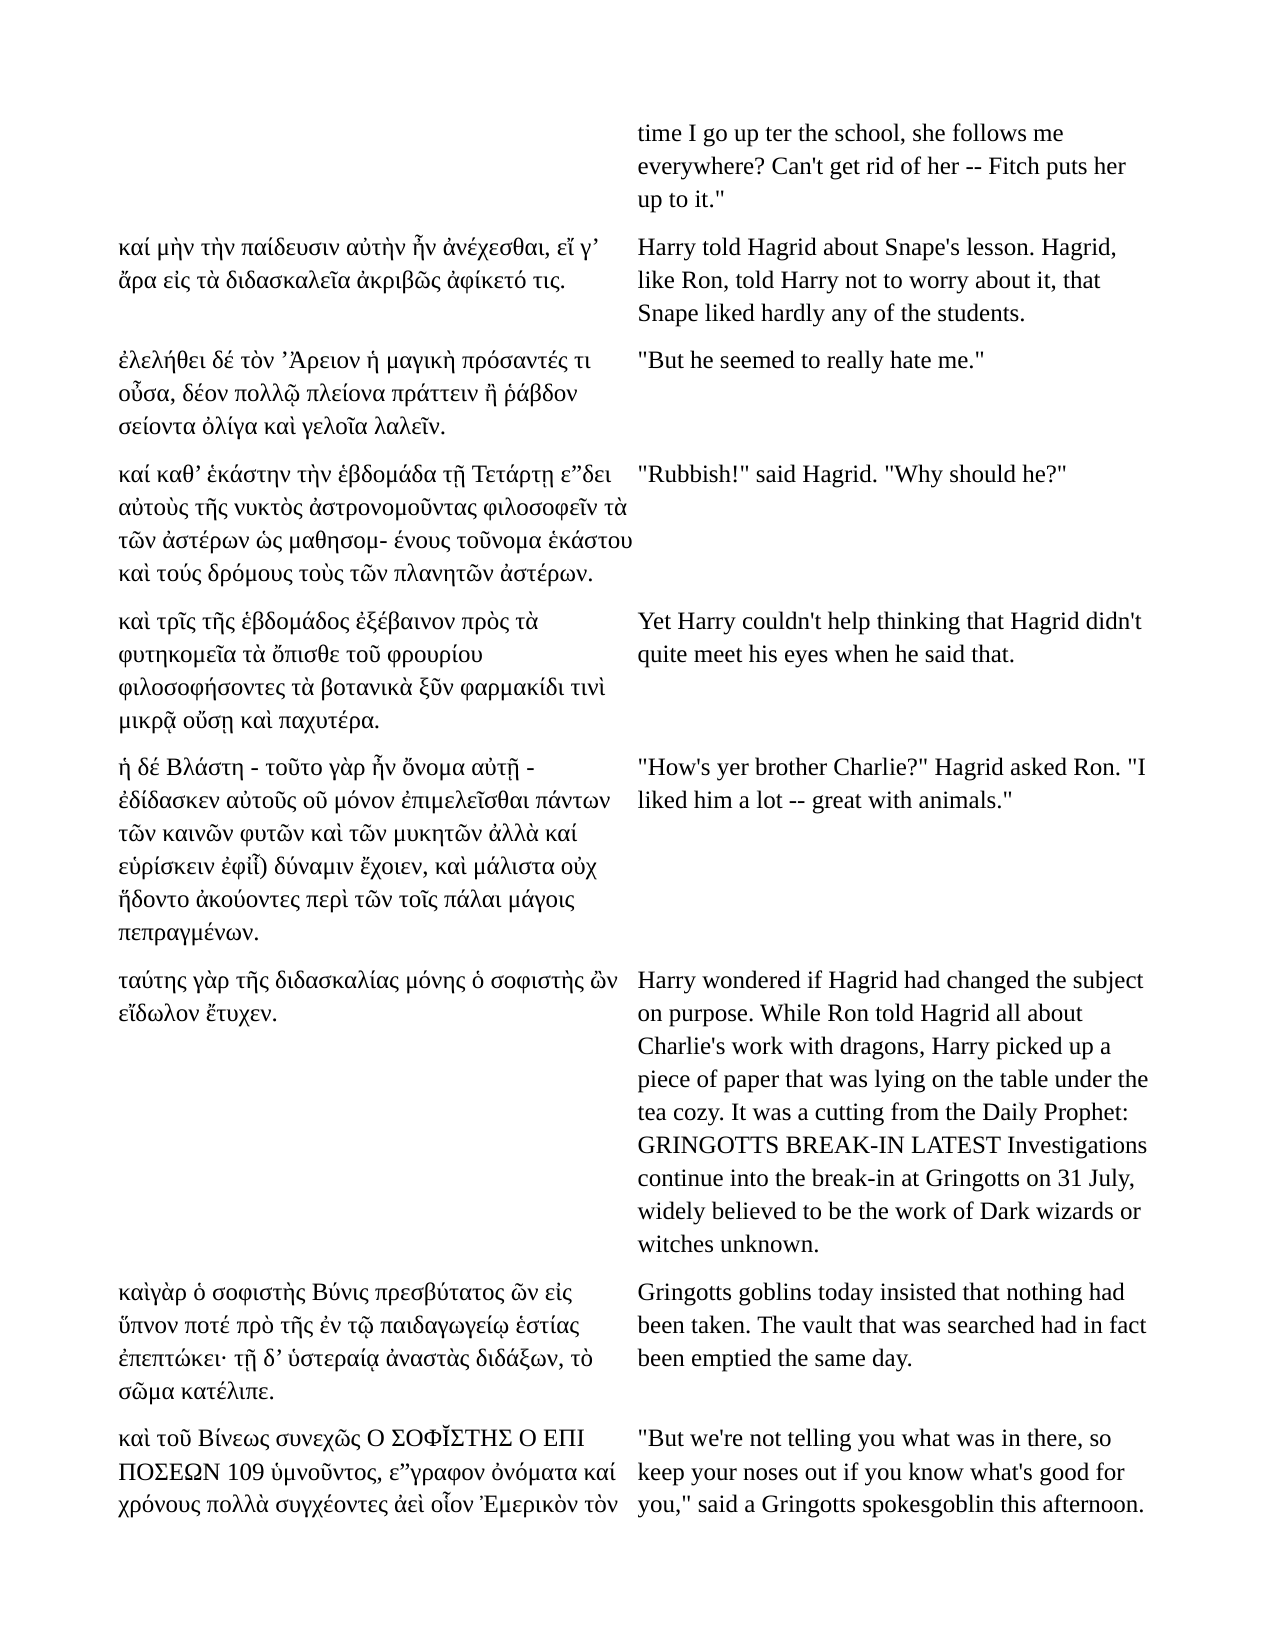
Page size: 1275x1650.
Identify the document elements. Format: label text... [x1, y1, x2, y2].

table_cell "Rubbish!" said Hagrid. "Why should he?" [638, 459, 1157, 606]
table_cell Yet Harry couldn't help thinking that Hagrid didn't quite meet his eyes when he said that. [638, 606, 1157, 752]
table_cell "But he seemed to really hate me." [638, 345, 1157, 459]
table_cell ἡ δέ Βλάστη - τοῦτο γὰρ ἦν ὄνομα αὐτῇ - ἐδίδασκεν αὐτοῦς οῦ μόνον ἐπιμελεῖσθαι πάντων τῶν καινῶν φυτῶν καὶ τῶν μυκητῶν ἀλλὰ καί εὑρίσκειν ἐφἰἷ) δύναμιν ἔχοιεν, καὶ μάλιστα οὐχ ἥδοντο ἀκούοντες περὶ τῶν τοῖς πάλαι μάγοις πεπραγμένων. [118, 753, 637, 965]
table_cell "But we're not telling you what was in there, so keep your noses out if you know what's good for you," said a Gringotts spokesgoblin this afternoon. [638, 1424, 1157, 1518]
table_cell καί καθ’ ἑκάστην τὴν ἑβδομάδα τῇ Τετάρτῃ ε”δει αὐτοὺς τῆς νυκτὸς ἀστρονομοῦντας φιλοσοφεῖν τὰ τῶν ἀστέρων ὡς μαθησομ- ένους τοῦνομα ἑκάστου καὶ τούς δρόμους τοὺς τῶν πλανητῶν ἀστέρων. [118, 459, 637, 606]
table_cell καὶ τρῖς τῆς ἑβδομάδος ἐξέβαινον πρὸς τὰ φυτηκομεῖα τὰ ὄπισθε τοῦ φρουρίου φιλοσοφήσοντες τὰ βοτανικὰ ξῦν φαρμακίδι τινὶ μικρᾷ οὔσῃ καὶ παχυτέρα. [118, 606, 637, 752]
table_cell καὶγὰρ ὁ σοφιστὴς Βύνις πρεσβύτατος ῶν εἰς ὕπνον ποτέ πρὸ τῆς ἐν τῷ παιδαγωγείῳ ἑστίας ἐπεπτώκει· τῇ δ’ ὑστεραίᾳ ἀναστὰς διδάξων, τὸ σῶμα κατέλιπε. [118, 1277, 637, 1423]
table_cell [118, 118, 637, 232]
table_cell καί μὴν τὴν παίδευσιν αὐτὴν ἦν ἀνέχεσθαι, εἴ γ’ ἄρα εἰς τὰ διδασκαλεῖα ἀκριβῶς ἀφίκετό τις. [118, 232, 637, 345]
table_cell time I go up ter the school, she follows me everywhere? Can't get rid of her -- Fitch puts her up to it." [638, 118, 1157, 232]
table_cell Gringotts goblins today insisted that nothing had been taken. The vault that was searched had in fact been emptied the same day. [638, 1277, 1157, 1423]
table_cell ταύτης γὰρ τῆς διδασκαλίας μόνης ὁ σοφιστὴς ὢν εἴδωλον ἔτυχεν. [118, 965, 637, 1277]
table_cell ἐλελήθει δέ τὸν ’Ἀρειον ἡ μαγικὴ πρόσαντές τι οὖσα, δέον πολλῷ πλείονα πράττειν ἢ ῥάβδον σείοντα ὀλίγα καὶ γελοῖα λαλεῖν. [118, 345, 637, 459]
table_cell καὶ τοῦ Βίνεως συνεχῶς Ο ΣΟΦῘΣΤΗΣ Ο ΕΠΙ ΠΟΣΕΩΝ 109 ὑμνοῦντος, ε”γραφον ὀνόματα καί χρόνους πολλὰ συγχέοντες ἀεὶ οἷον Ἐμερικὸν τὸν [118, 1424, 637, 1518]
table_cell Harry told Hagrid about Snape's lesson. Hagrid, like Ron, told Harry not to worry about it, that Snape liked hardly any of the students. [638, 232, 1157, 345]
table_cell "How's yer brother Charlie?" Hagrid asked Ron. "I liked him a lot -- great with animals." [638, 753, 1157, 965]
table_cell Harry wondered if Hagrid had changed the subject on purpose. While Ron told Hagrid all about Charlie's work with dragons, Harry picked up a piece of paper that was lying on the table under the tea cozy. It was a cutting from the Daily Prophet: GRINGOTTS BREAK-IN LATEST Investigations continue into the break-in at Gringotts on 31 July, widely believed to be the work of Dark wizards or witches unknown. [638, 965, 1157, 1277]
